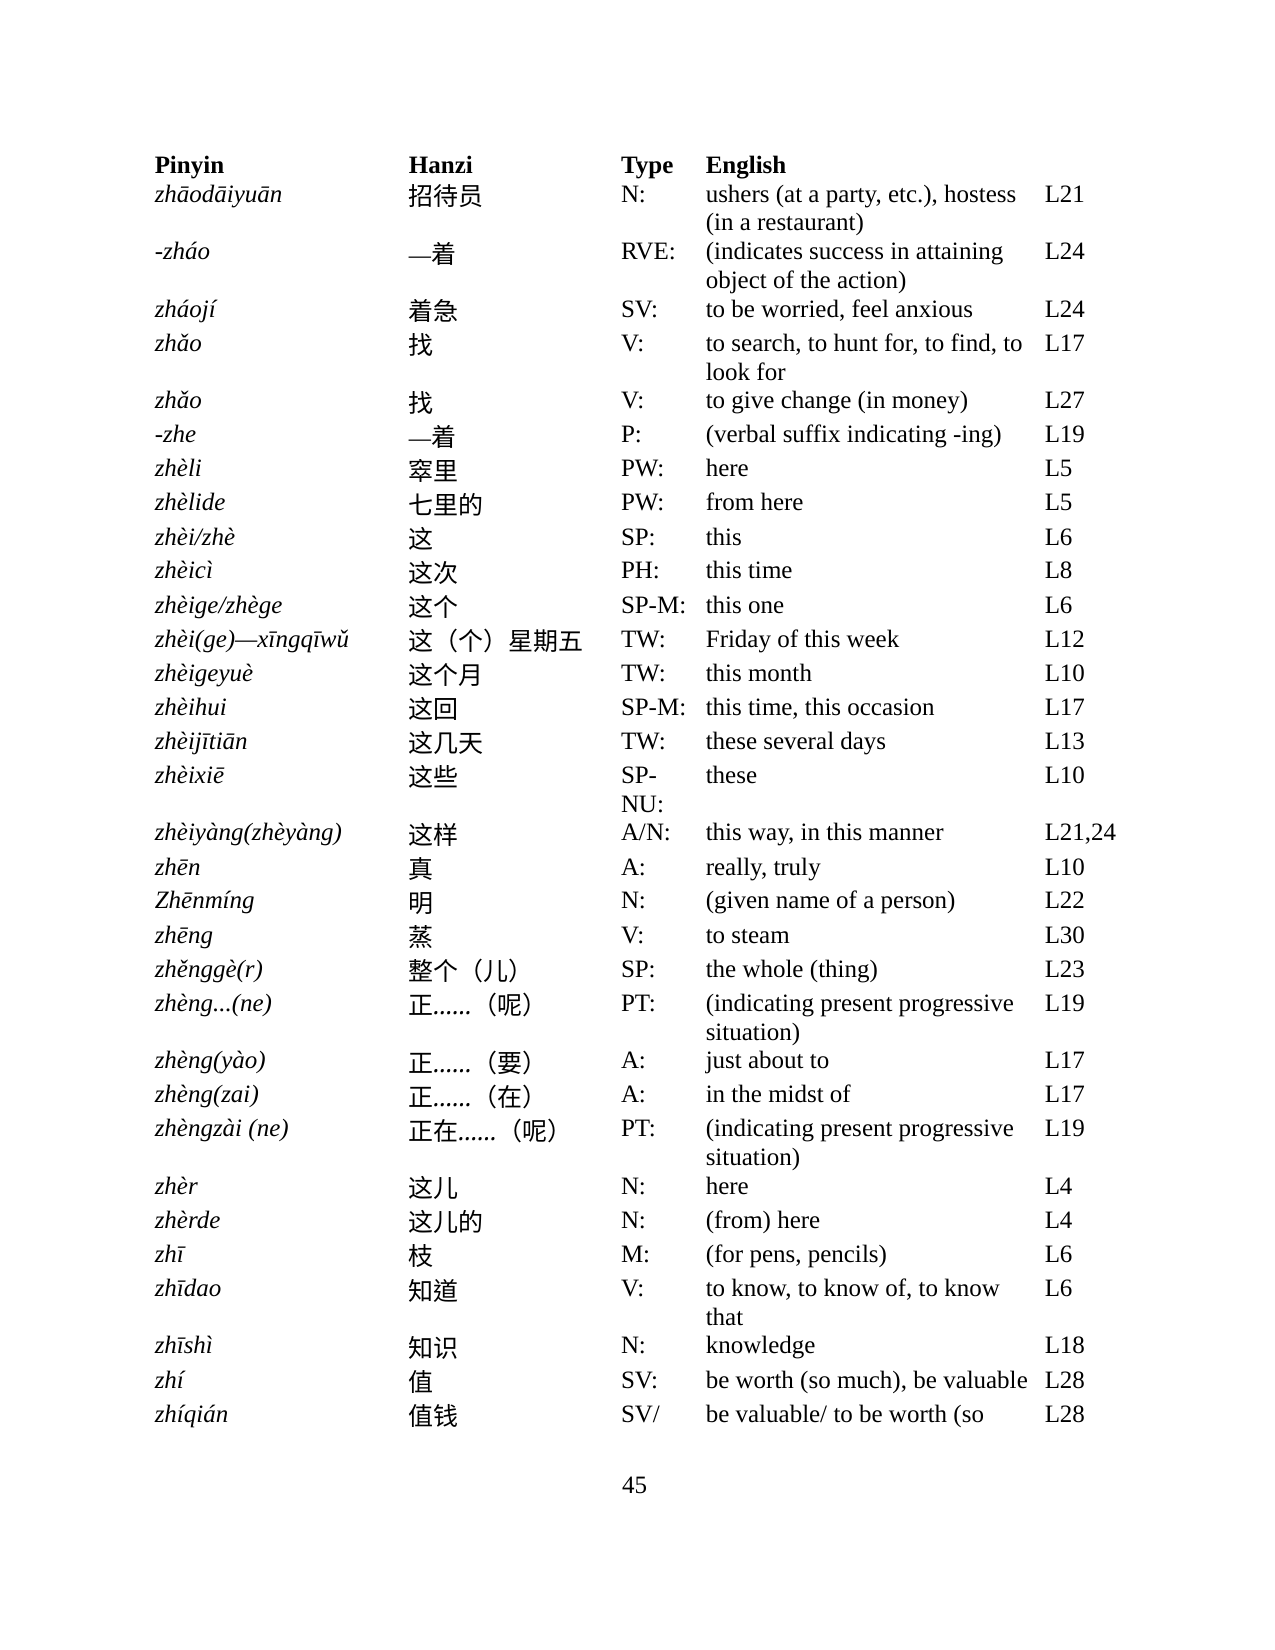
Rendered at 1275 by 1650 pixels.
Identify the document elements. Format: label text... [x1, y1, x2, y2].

table_cell L19 [1040, 988, 1125, 1045]
table_cell PW: [616, 488, 701, 522]
table_cell N: [616, 1331, 701, 1365]
table_cell —着 [404, 236, 616, 294]
table_cell to steam [701, 920, 1040, 954]
table_cell 值 [404, 1365, 616, 1399]
table_cell zhèng...(ne) [150, 988, 404, 1045]
table_header Pinyin [150, 150, 404, 179]
table_cell 这回 [404, 692, 616, 726]
table_cell L10 [1040, 852, 1125, 886]
table_cell zhēn [150, 852, 404, 886]
table_cell zhǎo [150, 385, 404, 419]
table_cell 这儿 [404, 1171, 616, 1205]
table_cell zhèngzài (ne) [150, 1114, 404, 1171]
table_cell M: [616, 1239, 701, 1273]
table_cell (verbal suffix indicating -ing) [701, 419, 1040, 453]
table_cell zhíqián [150, 1399, 404, 1433]
table_cell this time, this occasion [701, 692, 1040, 726]
table_cell zhīdao [150, 1273, 404, 1331]
table_cell 着急 [404, 294, 616, 328]
table_cell A/N: [616, 818, 701, 852]
table_cell L17 [1040, 1045, 1125, 1079]
table_cell L10 [1040, 760, 1125, 817]
table_cell ushers (at a party, etc.), hostess (in a restaurant) [701, 179, 1040, 236]
table_cell V: [616, 920, 701, 954]
table_header English [701, 150, 1040, 179]
table_cell SP: [616, 954, 701, 988]
table_cell 蒸 [404, 920, 616, 954]
table_cell L21 [1040, 179, 1125, 236]
table_cell knowledge [701, 1331, 1040, 1365]
table_cell L6 [1040, 1239, 1125, 1273]
table_cell zhèigeyuè [150, 658, 404, 692]
table_cell 这几天 [404, 726, 616, 760]
table_cell zhīshì [150, 1331, 404, 1365]
table_cell (given name of a person) [701, 886, 1040, 920]
table_cell L23 [1040, 954, 1125, 988]
table_cell 这 [404, 522, 616, 556]
table_cell L19 [1040, 419, 1125, 453]
table_cell zhǎo [150, 328, 404, 385]
table_cell N: [616, 886, 701, 920]
table_cell from here [701, 488, 1040, 522]
table_cell PH: [616, 556, 701, 590]
table_cell be valuable/ to be worth (so [701, 1399, 1040, 1433]
table_cell 这些 [404, 760, 616, 817]
table_cell 找 [404, 385, 616, 419]
table_cell SP-NU: [616, 760, 701, 817]
table_cell PT: [616, 988, 701, 1045]
table_cell A: [616, 1045, 701, 1079]
table_cell A: [616, 852, 701, 886]
table_cell zhèlide [150, 488, 404, 522]
table_cell SP: [616, 522, 701, 556]
table_cell zhèicì [150, 556, 404, 590]
table_cell L28 [1040, 1365, 1125, 1399]
table_cell -zhe [150, 419, 404, 453]
table_cell this month [701, 658, 1040, 692]
table_cell 知道 [404, 1273, 616, 1331]
table_cell zhèiyàng(zhèyàng) [150, 818, 404, 852]
table_cell 枝 [404, 1239, 616, 1273]
table_cell V: [616, 328, 701, 385]
table_cell A: [616, 1079, 701, 1113]
table_cell L6 [1040, 590, 1125, 624]
table_header [1040, 150, 1125, 179]
table_cell 这（个）星期五 [404, 624, 616, 658]
table_cell L8 [1040, 556, 1125, 590]
table_cell 这样 [404, 818, 616, 852]
table_cell this way, in this manner [701, 818, 1040, 852]
table_cell really, truly [701, 852, 1040, 886]
table_cell TW: [616, 726, 701, 760]
table_cell L27 [1040, 385, 1125, 419]
table_cell SV: [616, 1365, 701, 1399]
table_cell L12 [1040, 624, 1125, 658]
table_cell TW: [616, 624, 701, 658]
table_cell (for pens, pencils) [701, 1239, 1040, 1273]
table_cell to be worried, feel anxious [701, 294, 1040, 328]
table_cell just about to [701, 1045, 1040, 1079]
table_cell to know, to know of, to know that [701, 1273, 1040, 1331]
table_cell 七里的 [404, 488, 616, 522]
table_cell 招待员 [404, 179, 616, 236]
table_cell zhēng [150, 920, 404, 954]
table_cell in the midst of [701, 1079, 1040, 1113]
table_cell zhèng(zai) [150, 1079, 404, 1113]
table_cell L24 [1040, 236, 1125, 294]
table_cell V: [616, 1273, 701, 1331]
table_cell (indicating present progressive situation) [701, 1114, 1040, 1171]
table_cell 这儿的 [404, 1205, 616, 1239]
table_cell 明 [404, 886, 616, 920]
table_cell L5 [1040, 454, 1125, 487]
table_cell 这个 [404, 590, 616, 624]
table_cell P: [616, 419, 701, 453]
table_cell 这次 [404, 556, 616, 590]
table_cell L24 [1040, 294, 1125, 328]
table_cell (indicates success in attaining object of the action) [701, 236, 1040, 294]
table_cell 正……（呢） [404, 988, 616, 1045]
table_cell this [701, 522, 1040, 556]
table_cell 找 [404, 328, 616, 385]
table_cell zhèixiē [150, 760, 404, 817]
table_cell L17 [1040, 1079, 1125, 1113]
table_cell L22 [1040, 886, 1125, 920]
table_cell N: [616, 1171, 701, 1205]
table_cell zhèi(ge)—xīngqīwǔ [150, 624, 404, 658]
table_cell L28 [1040, 1399, 1125, 1433]
table_cell PT: [616, 1114, 701, 1171]
table_cell 整个（儿） [404, 954, 616, 988]
table_cell Zhēnmíng [150, 886, 404, 920]
table_cell TW: [616, 658, 701, 692]
table_cell to search, to hunt for, to find, to look for [701, 328, 1040, 385]
table_cell (from) here [701, 1205, 1040, 1239]
table_cell zhī [150, 1239, 404, 1273]
table_header Type [616, 150, 701, 179]
table_cell the whole (thing) [701, 954, 1040, 988]
table_cell zhèng(yào) [150, 1045, 404, 1079]
table_cell zhí [150, 1365, 404, 1399]
table_cell these several days [701, 726, 1040, 760]
table_cell zhèihui [150, 692, 404, 726]
table_cell to give change (in money) [701, 385, 1040, 419]
table_cell this time [701, 556, 1040, 590]
table_cell L17 [1040, 328, 1125, 385]
table_cell L18 [1040, 1331, 1125, 1365]
table_cell 正……（在） [404, 1079, 616, 1113]
table_cell zhèrde [150, 1205, 404, 1239]
table_cell L6 [1040, 522, 1125, 556]
table_cell zhèijītiān [150, 726, 404, 760]
table_cell SV: [616, 294, 701, 328]
table_cell this one [701, 590, 1040, 624]
table_cell (indicating present progressive situation) [701, 988, 1040, 1045]
table_cell SP-M: [616, 692, 701, 726]
table_cell 真 [404, 852, 616, 886]
table_cell zháojí [150, 294, 404, 328]
table_cell L4 [1040, 1171, 1125, 1205]
table_cell be worth (so much), be valuable [701, 1365, 1040, 1399]
table_cell L19 [1040, 1114, 1125, 1171]
table_cell SV/ [616, 1399, 701, 1433]
table_cell L6 [1040, 1273, 1125, 1331]
table_cell V: [616, 385, 701, 419]
table_cell here [701, 1171, 1040, 1205]
table_cell N: [616, 1205, 701, 1239]
table_cell Friday of this week [701, 624, 1040, 658]
table_cell -zháo [150, 236, 404, 294]
table_cell L5 [1040, 488, 1125, 522]
table_cell 值钱 [404, 1399, 616, 1433]
table_cell zhèli [150, 454, 404, 487]
table_cell 这个月 [404, 658, 616, 692]
table_cell L21,24 [1040, 818, 1125, 852]
table_cell L17 [1040, 692, 1125, 726]
table_cell zhèr [150, 1171, 404, 1205]
table_cell N: [616, 179, 701, 236]
table_cell PW: [616, 454, 701, 487]
table_cell zhèige/zhège [150, 590, 404, 624]
table_cell 窣里 [404, 454, 616, 487]
table_cell RVE: [616, 236, 701, 294]
table_cell 正在……（呢） [404, 1114, 616, 1171]
table_cell 正……（要） [404, 1045, 616, 1079]
table_cell —着 [404, 419, 616, 453]
table_cell these [701, 760, 1040, 817]
table_cell L10 [1040, 658, 1125, 692]
table_cell L13 [1040, 726, 1125, 760]
table_cell zhāodāiyuān [150, 179, 404, 236]
table_cell zhěnggè(r) [150, 954, 404, 988]
table_cell here [701, 454, 1040, 487]
table_cell L30 [1040, 920, 1125, 954]
table_cell zhèi/zhè [150, 522, 404, 556]
table_header Hanzi [404, 150, 616, 179]
table_cell L4 [1040, 1205, 1125, 1239]
table_cell SP-M: [616, 590, 701, 624]
table_cell 知识 [404, 1331, 616, 1365]
